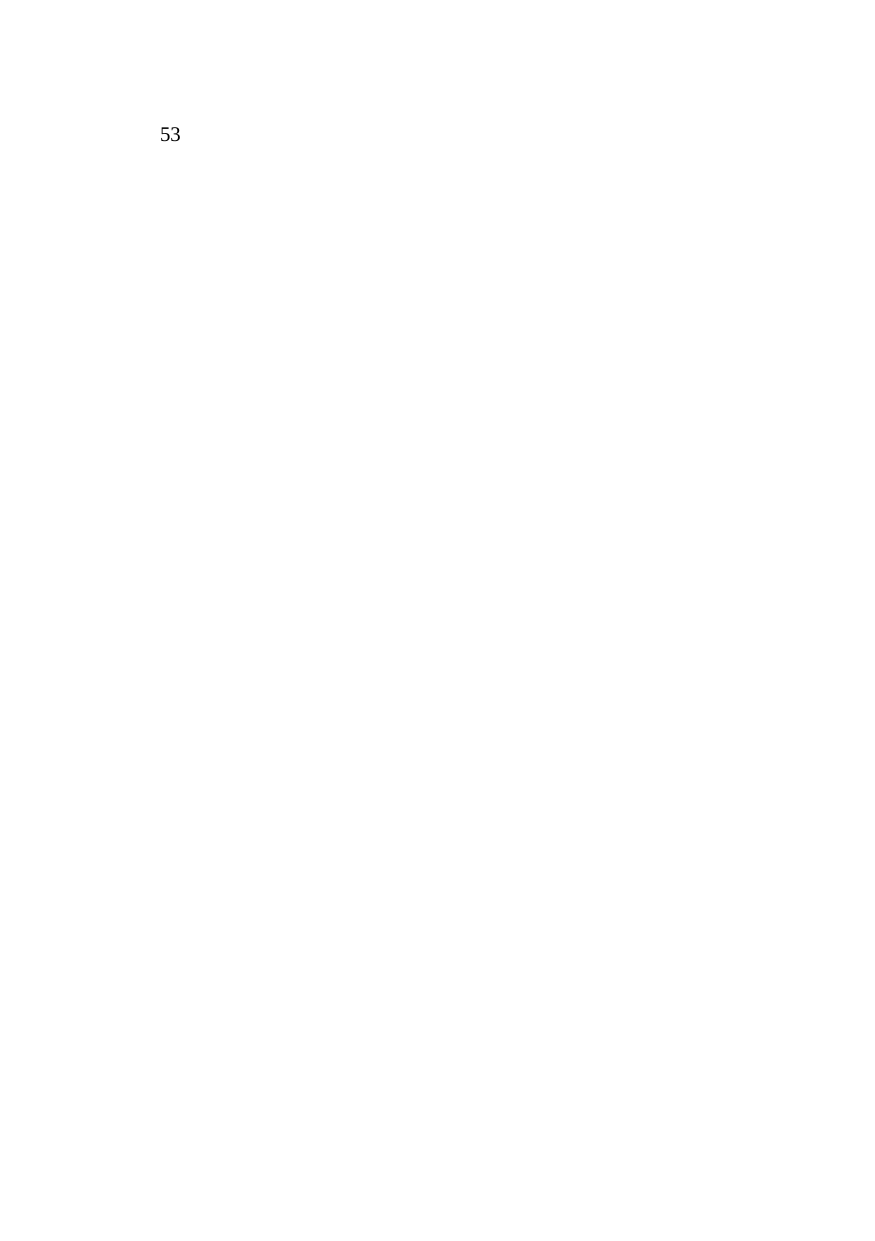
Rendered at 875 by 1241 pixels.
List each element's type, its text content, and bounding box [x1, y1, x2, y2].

text 53 [160, 122, 367, 146]
